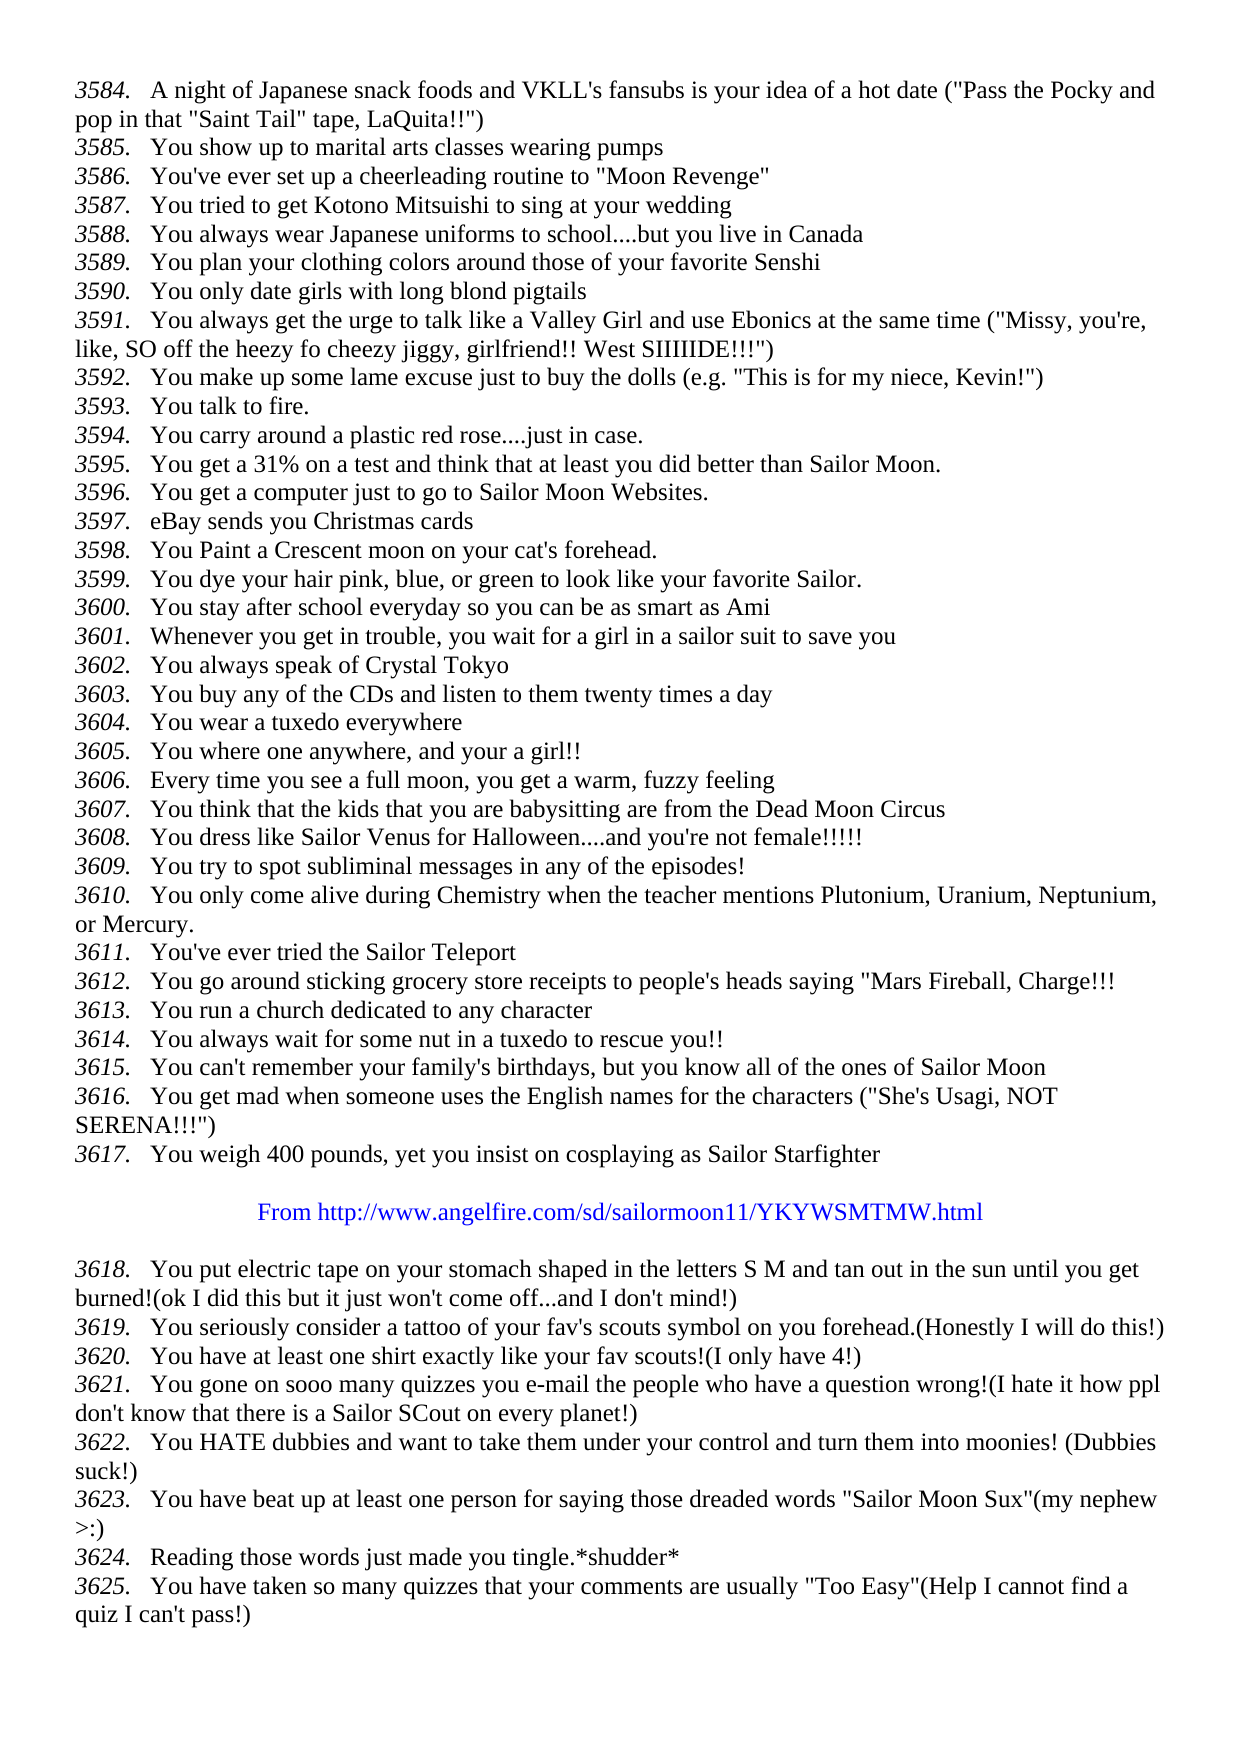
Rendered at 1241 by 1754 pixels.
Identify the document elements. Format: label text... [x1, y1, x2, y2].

list You put electric tape on your stomach shaped in the letters S M and tan out in the sun until you get burned!(ok I did this but it just won't come off...and I don't mind!) [75, 1254, 1165, 1312]
list You plan your clothing colors around those of your favorite Senshi [75, 247, 1165, 276]
list You have beat up at least one person for saying those dreaded words "Sailor Moon Sux"(my nephew >:) [75, 1484, 1165, 1542]
list You try to spot subliminal messages in any of the episodes! [75, 851, 1165, 880]
list You where one anywhere, and your a girl!! [75, 736, 1165, 765]
list You always wear Japanese uniforms to school....but you live in Canada [75, 219, 1165, 247]
list You get a 31% on a test and think that at least you did better than Sailor Moon. [75, 449, 1165, 477]
list You carry around a plastic red rose....just in case. [75, 420, 1165, 449]
list You dress like Sailor Venus for Halloween....and you're not female!!!!! [75, 822, 1165, 851]
list You get mad when someone uses the English names for the characters ("She's Usagi, NOT SERENA!!!") [75, 1081, 1165, 1139]
list You have taken so many quizzes that your comments are usually "Too Easy"(Help I cannot find a quiz I can't pass!) [75, 1571, 1165, 1628]
list You get a computer just to go to Sailor Moon Websites. [75, 477, 1165, 506]
list You always wait for some nut in a tuxedo to rescue you!! [75, 1024, 1165, 1052]
list Every time you see a full moon, you get a warm, fuzzy feeling [75, 765, 1165, 794]
list You wear a tuxedo everywhere [75, 707, 1165, 736]
list You go around sticking grocery store receipts to people's heads saying "Mars Fireball, Charge!!! [75, 966, 1165, 995]
list You talk to fire. [75, 391, 1165, 420]
list You HATE dubbies and want to take them under your control and turn them into moonies! (Dubbies suck!) [75, 1427, 1165, 1484]
list You Paint a Crescent moon on your cat's forehead. [75, 535, 1165, 564]
list You gone on sooo many quizzes you e-mail the people who have a question wrong!(I hate it how ppl don't know that there is a Sailor SCout on every planet!) [75, 1369, 1165, 1427]
list eBay sends you Christmas cards [75, 506, 1165, 535]
list You've ever tried the Sailor Teleport [75, 937, 1165, 966]
list You seriously consider a tattoo of your fav's scouts symbol on you forehead.(Honestly I will do this!) [75, 1312, 1165, 1341]
list You always speak of Crystal Tokyo [75, 650, 1165, 679]
list Whenever you get in trouble, you wait for a girl in a sailor suit to save you [75, 621, 1165, 650]
list You run a church dedicated to any character [75, 995, 1165, 1024]
list You've ever set up a cheerleading routine to "Moon Revenge" [75, 161, 1165, 190]
list A night of Japanese snack foods and VKLL's fansubs is your idea of a hot date ("Pass the Pocky and pop in that "Saint Tail" tape, LaQuita!!") [75, 75, 1165, 132]
text From http://www.angelfire.com/sd/sailormoon11/YKYWSMTMW.html [75, 1197, 1165, 1225]
list You dye your hair pink, blue, or green to look like your favorite Sailor. [75, 564, 1165, 592]
list You tried to get Kotono Mitsuishi to sing at your wedding [75, 190, 1165, 219]
list You always get the urge to talk like a Valley Girl and use Ebonics at the same time ("Missy, you're, like, SO off the heezy fo cheezy jiggy, girlfriend!! West SIIIIIDE!!!") [75, 305, 1165, 362]
list Reading those words just made you tingle.*shudder* [75, 1542, 1165, 1571]
list You make up some lame excuse just to buy the dolls (e.g. "This is for my niece, Kevin!") [75, 362, 1165, 391]
list You buy any of the CDs and listen to them twenty times a day [75, 679, 1165, 707]
list You think that the kids that you are babysitting are from the Dead Moon Circus [75, 794, 1165, 822]
list You weigh 400 pounds, yet you insist on cosplaying as Sailor Starfighter [75, 1139, 1165, 1167]
list You only date girls with long blond pigtails [75, 276, 1165, 305]
list You stay after school everyday so you can be as smart as Ami [75, 592, 1165, 621]
list You only come alive during Chemistry when the teacher mentions Plutonium, Uranium, Neptunium, or Mercury. [75, 880, 1165, 937]
list You show up to marital arts classes wearing pumps [75, 132, 1165, 161]
list You can't remember your family's birthdays, but you know all of the ones of Sailor Moon [75, 1052, 1165, 1081]
list You have at least one shirt exactly like your fav scouts!(I only have 4!) [75, 1341, 1165, 1369]
